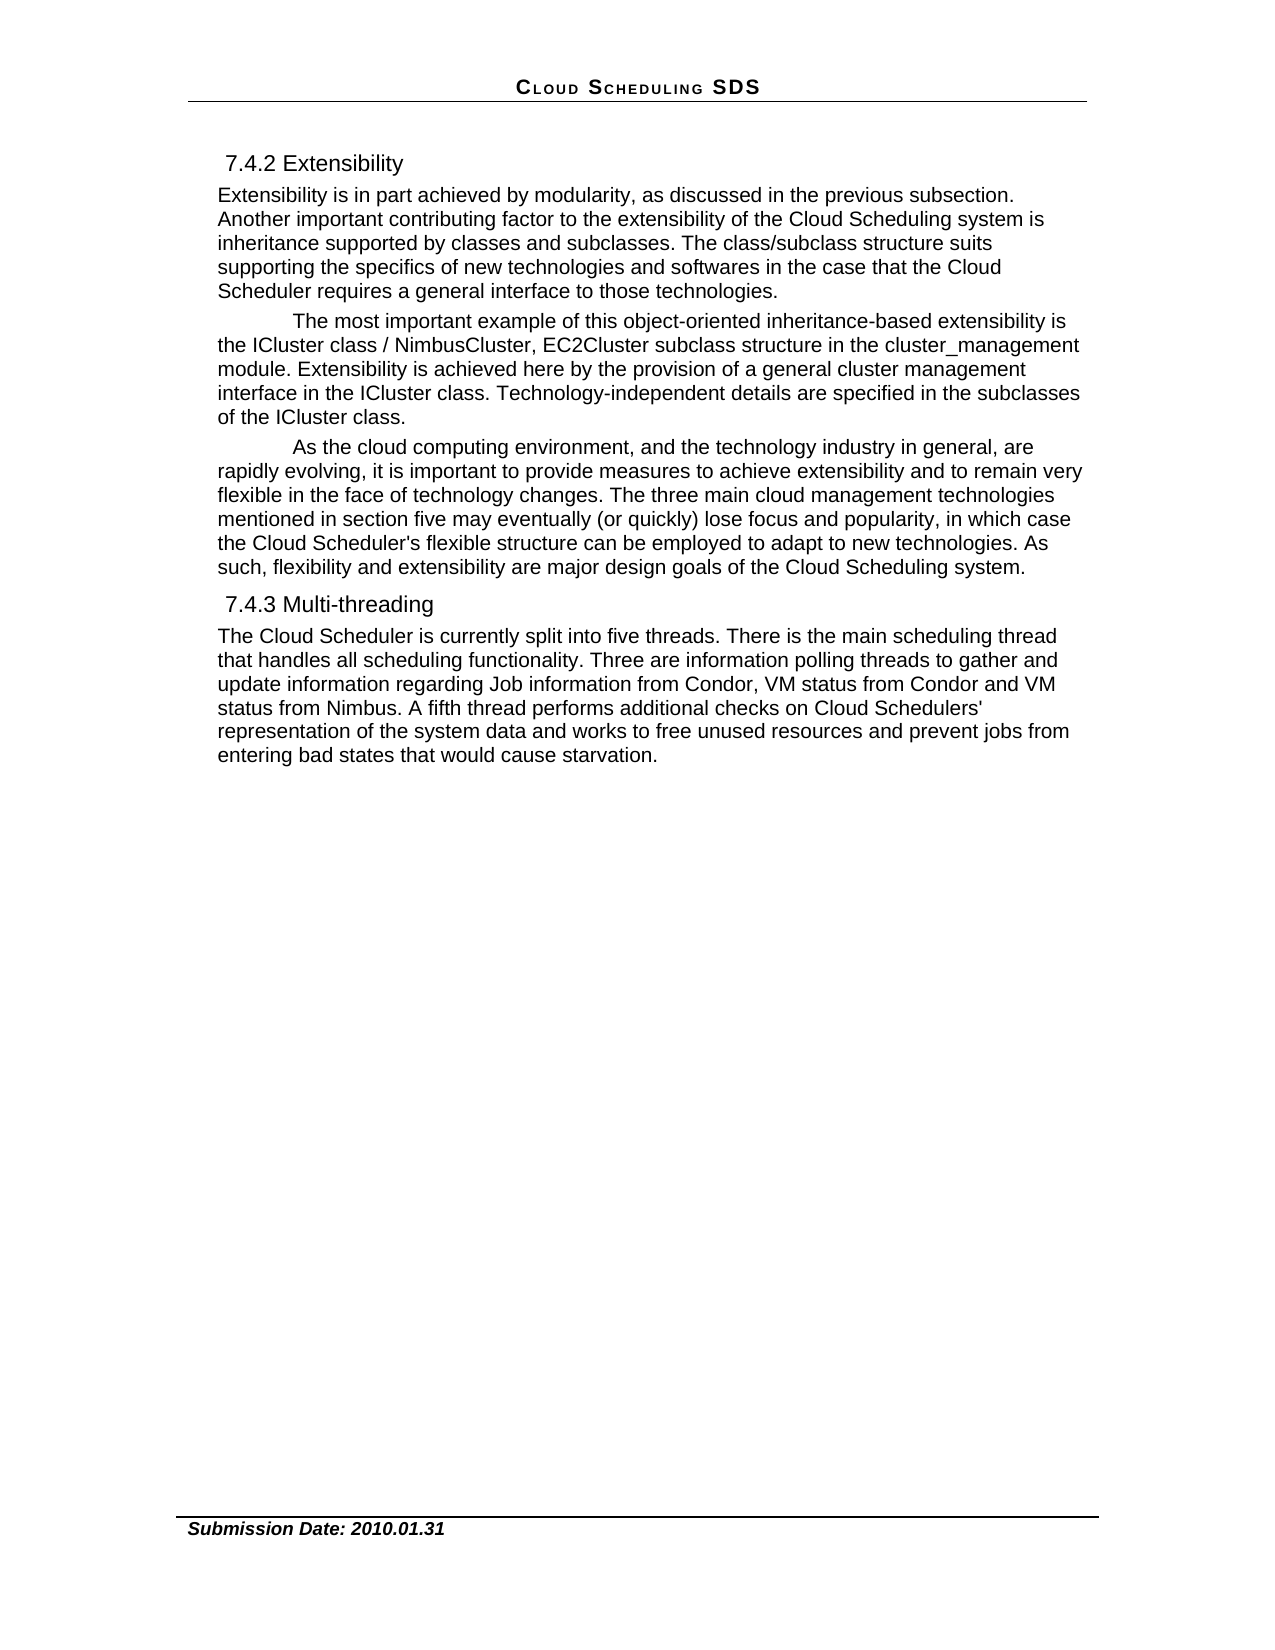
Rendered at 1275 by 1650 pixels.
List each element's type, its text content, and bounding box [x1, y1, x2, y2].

text Extensibility is in part achieved by modularity, as discussed in the previous subsection. Another important contributing factor to the extensibility of the Cloud Scheduling system is inheritance supported by classes and subclasses. The class/subclass structure suits supporting the specifics of new technologies and softwares in the case that the Cloud Scheduler requires a general interface to those technologies. [217, 183, 1087, 302]
subtitle Extensibility [225, 150, 1087, 176]
text The Cloud Scheduler is currently split into five threads. There is the main scheduling thread that handles all scheduling functionality. Three are information polling threads to gather and update information regarding Job information from Condor, VM status from Condor and VM status from Nimbus. A fifth thread performs additional checks on Cloud Schedulers' representation of the system data and works to free unused resources and prevent jobs from entering bad states that would cause starvation. [217, 623, 1087, 767]
text The most important example of this object-oriented inheritance-based extensibility is the ICluster class / NimbusCluster, EC2Cluster subclass structure in the cluster_management module. Extensibility is achieved here by the provision of a general cluster management interface in the ICluster class. Technology-independent details are specified in the subclasses of the ICluster class. [217, 309, 1087, 428]
subtitle Multi-threading [225, 591, 1087, 617]
text As the cloud computing environment, and the technology industry in general, are rapidly evolving, it is important to provide measures to achieve extensibility and to remain very flexible in the face of technology changes. The three main cloud management technologies mentioned in section five may eventually (or quickly) lose focus and popularity, in which case the Cloud Scheduler's flexible structure can be employed to adapt to new technologies. As such, flexibility and extensibility are major design goals of the Cloud Scheduling system. [217, 435, 1087, 578]
